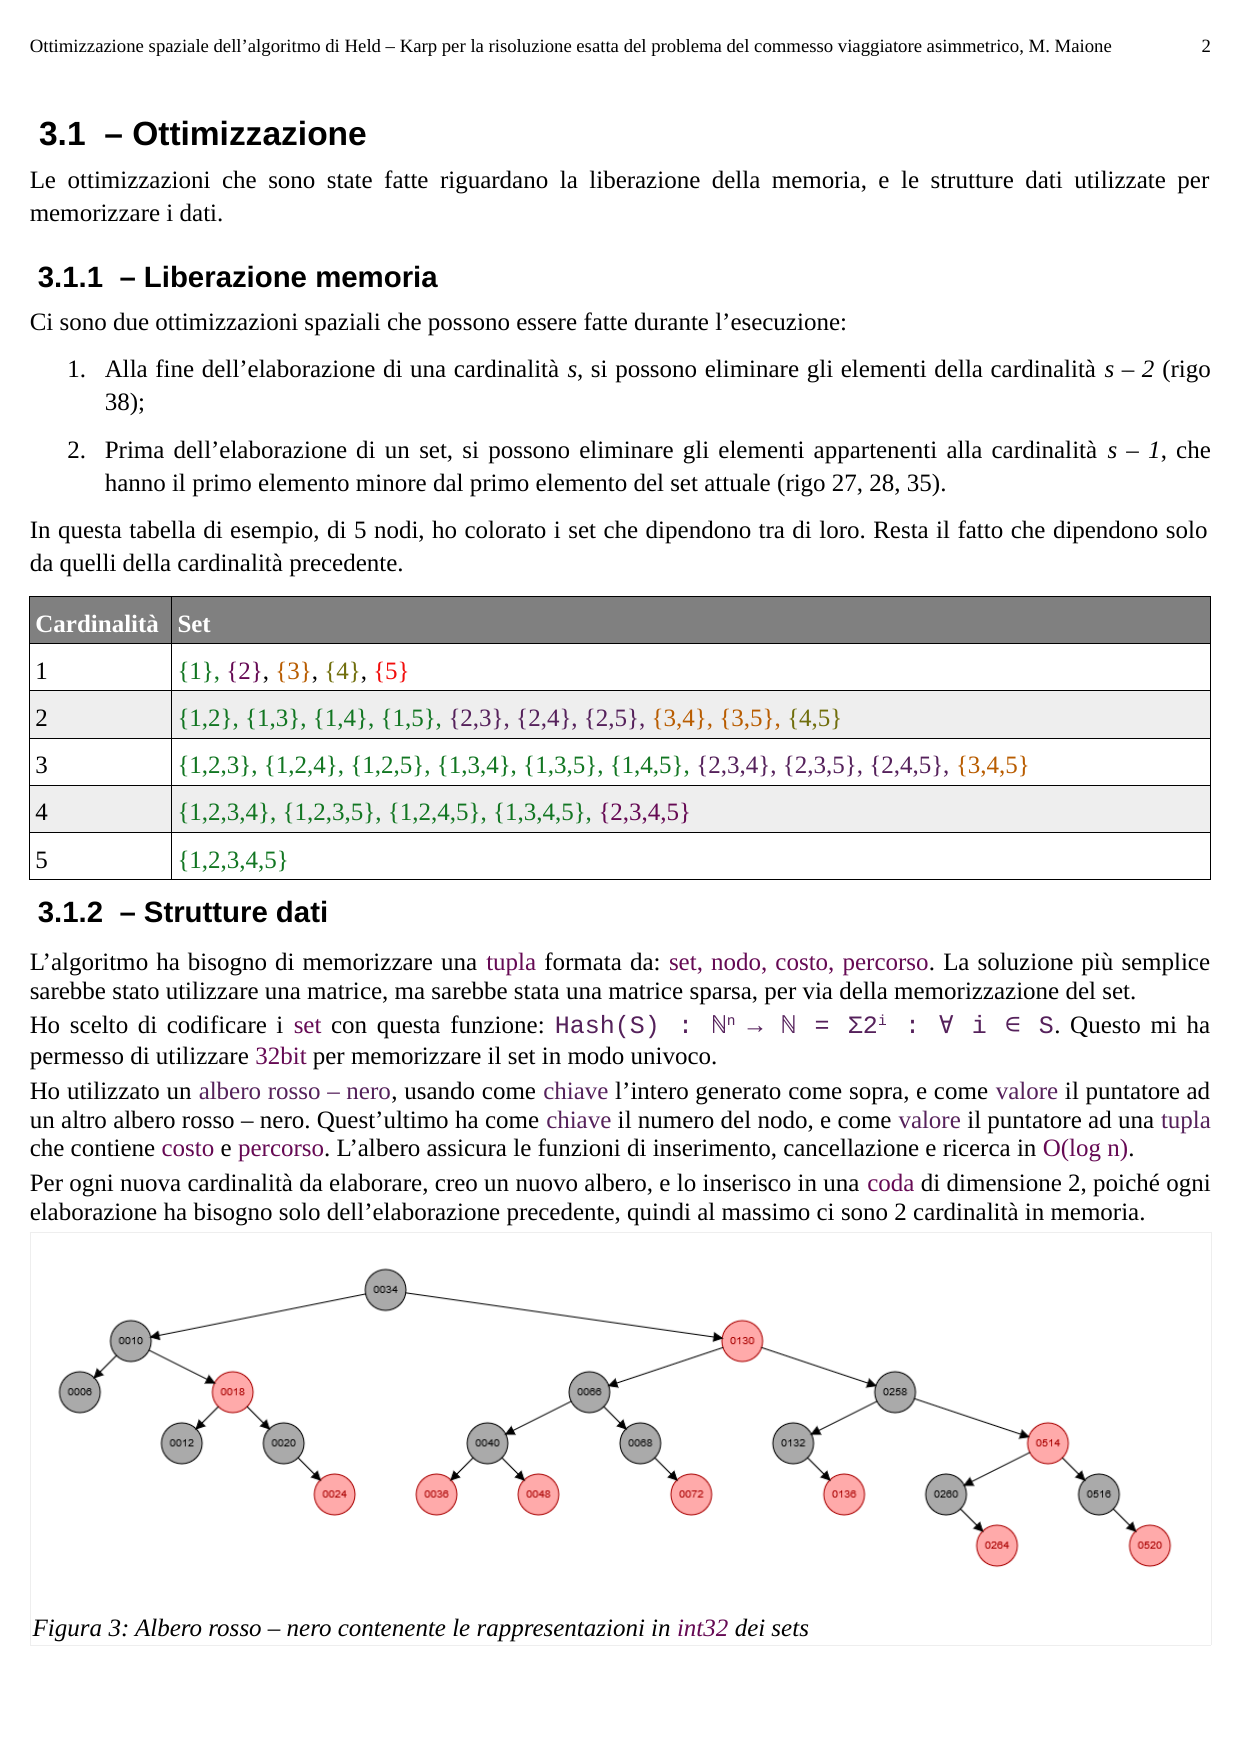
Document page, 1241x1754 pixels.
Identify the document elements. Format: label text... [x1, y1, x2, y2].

list Prima dell’elaborazione di un set, si possono eliminare gli elementi appartenenti alla cardinalità s – 1, che hanno il primo elemento minore dal primo elemento del set attuale (rigo 27, 28, 35). [67, 435, 1211, 497]
list Alla fine dell’elaborazione di una cardinalità s, si possono eliminare gli elementi della cardinalità s – 2 (rigo 38); [67, 354, 1211, 416]
text Per ogni nuova cardinalità da elaborare, creo un nuovo albero, e lo inserisco in una coda di dimensione 2, poiché ogni elaborazione ha bisogno solo dell’elaborazione precedente, quindi al massimo ci sono 2 cardinalità in memoria. [29, 1168, 1211, 1226]
text Figura 3: Albero rosso – nero contenente le rappresentazioni in int32 dei sets [32, 1608, 1208, 1642]
table_cell 4 [30, 786, 171, 832]
subtitle Ottimizzazione [29, 114, 1211, 153]
table_cell 5 [30, 833, 171, 879]
table_cell 3 [30, 739, 171, 785]
table_cell {1,2,3}, {1,2,4}, {1,2,5}, {1,3,4}, {1,3,5}, {1,4,5}, {2,3,4}, {2,3,5}, {2,4,5}, {3,4,5} [172, 739, 1210, 785]
text In questa tabella di esempio, di 5 nodi, ho colorato i set che dipendono tra di loro. Resta il fatto che dipendono solo da quelli della cardinalità precedente. [29, 515, 1211, 577]
table_header Set [172, 597, 1210, 643]
table_cell 2 [30, 691, 171, 738]
table_cell {1,2}, {1,3}, {1,4}, {1,5}, {2,3}, {2,4}, {2,5}, {3,4}, {3,5}, {4,5} [172, 691, 1210, 738]
text Ho utilizzato un albero rosso – nero, usando come chiave l’intero generato come sopra, e come valore il puntatore ad un altro albero rosso – nero. Quest’ultimo ha come chiave il numero del nodo, e come valore il puntatore ad una tupla che contiene costo e percorso. L’albero assicura le funzioni di inserimento, cancellazione e ricerca in O(log n). [29, 1076, 1211, 1162]
picture [32, 1247, 1208, 1608]
text Le ottimizzazioni che sono state fatte riguardano la liberazione della memoria, e le strutture dati utilizzate per memorizzare i dati. [29, 165, 1211, 227]
table_cell {1,2,3,4}, {1,2,3,5}, {1,2,4,5}, {1,3,4,5}, {2,3,4,5} [172, 786, 1210, 832]
text Ho scelto di codificare i set con questa funzione: Hash(S) : ℕn → ℕ = Σ2i : ∀ i ∈ S. Questo mi ha permesso di utilizzare 32bit per memorizzare il set in modo univoco. [29, 1010, 1211, 1070]
text Ci sono due ottimizzazioni spaziali che possono essere fatte durante l’esecuzione: [29, 307, 1211, 335]
table_header Cardinalità [30, 597, 171, 643]
table_cell {1}, {2}, {3}, {4}, {5} [172, 644, 1210, 690]
table_cell {1,2,3,4,5} [172, 833, 1210, 879]
subtitle Liberazione memoria [29, 260, 1211, 294]
table_cell 1 [30, 644, 171, 690]
subtitle Strutture dati [29, 895, 1211, 928]
text L’algoritmo ha bisogno di memorizzare una tupla formata da: set, nodo, costo, percorso. La soluzione più semplice sarebbe stato utilizzare una matrice, ma sarebbe stata una matrice sparsa, per via della memorizzazione del set. [29, 947, 1211, 1004]
